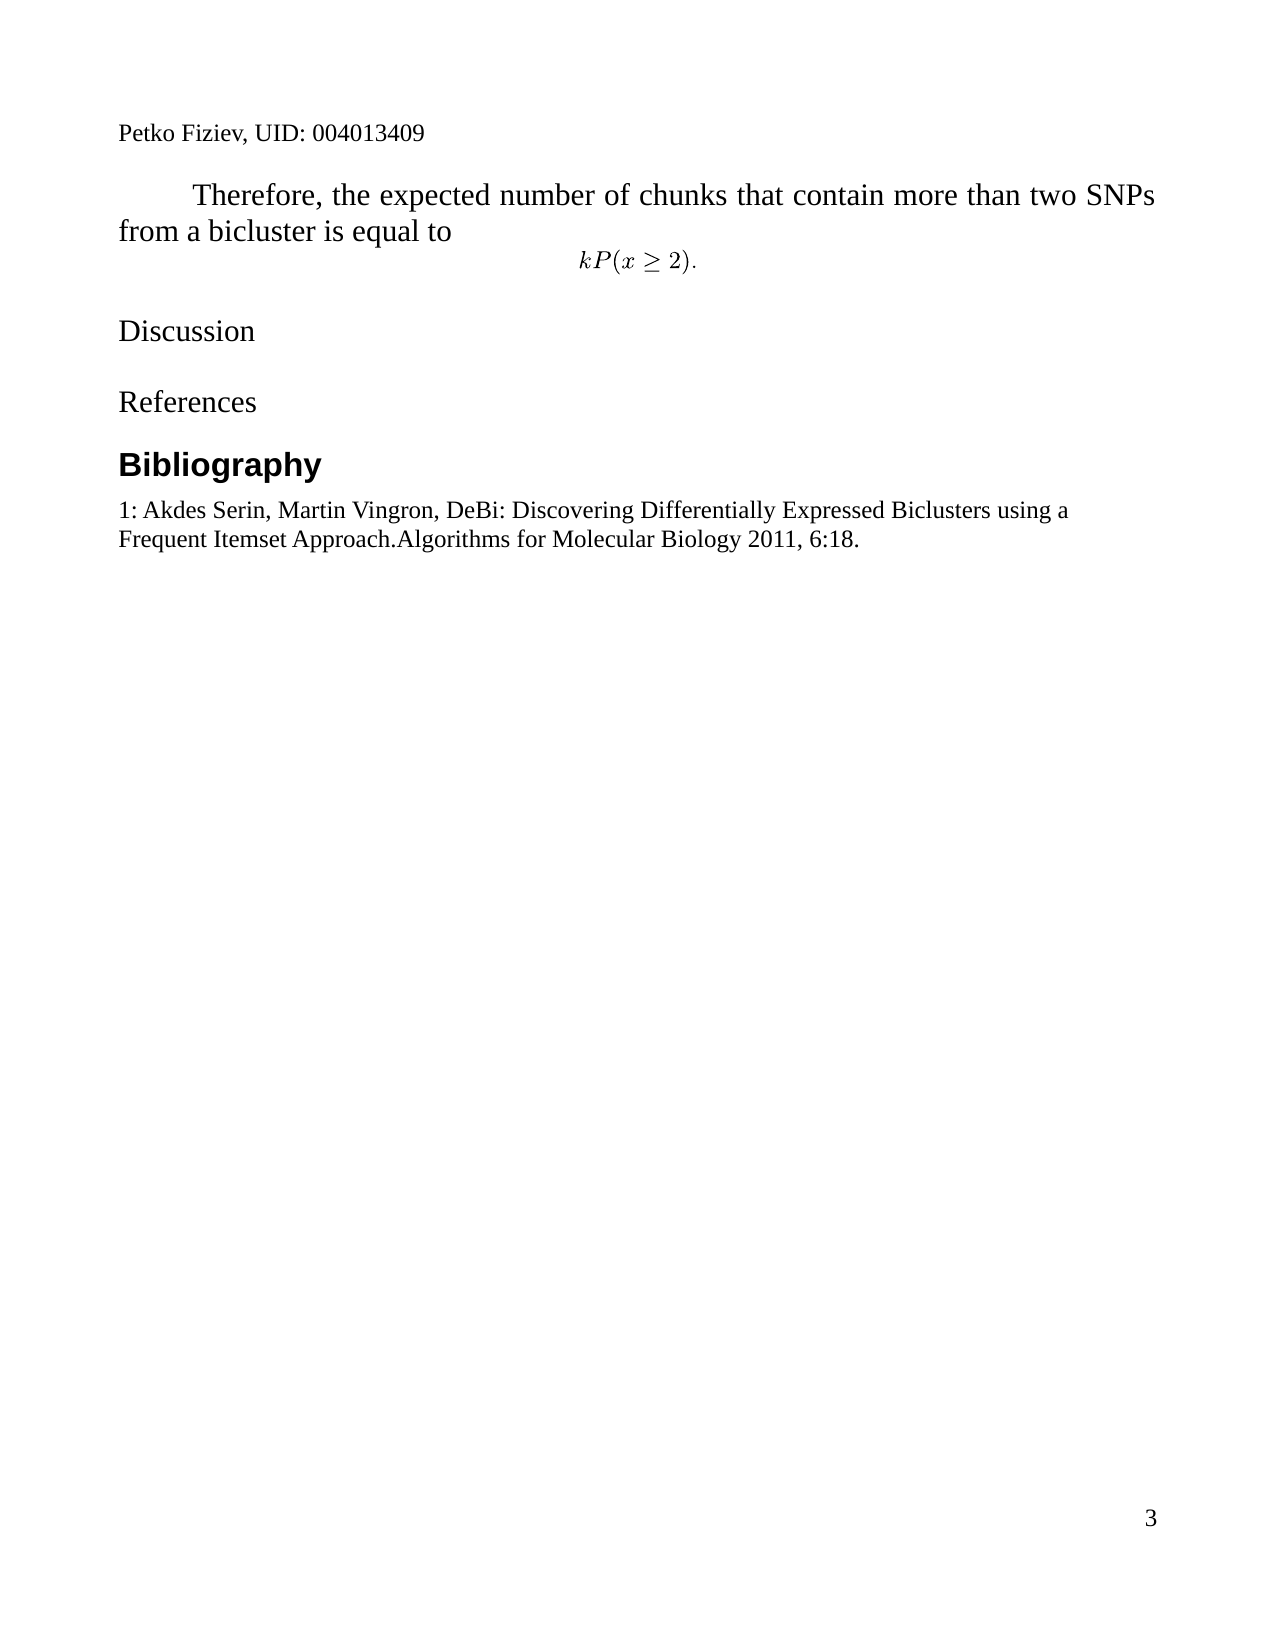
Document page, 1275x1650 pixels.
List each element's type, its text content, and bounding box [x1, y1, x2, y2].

text Discussion [118, 312, 1157, 348]
text Therefore, the expected number of chunks that contain more than two SNPs from a bicluster is equal to [118, 176, 1157, 248]
subtitle Bibliography [118, 444, 1157, 483]
text References [118, 384, 1157, 419]
text 1: Akdes Serin, Martin Vingron, DeBi: Discovering Differentially Expressed Biclusters using a Frequent Itemset Approach.Algorithms for Molecular Biology 2011, 6:18. [118, 496, 1157, 553]
